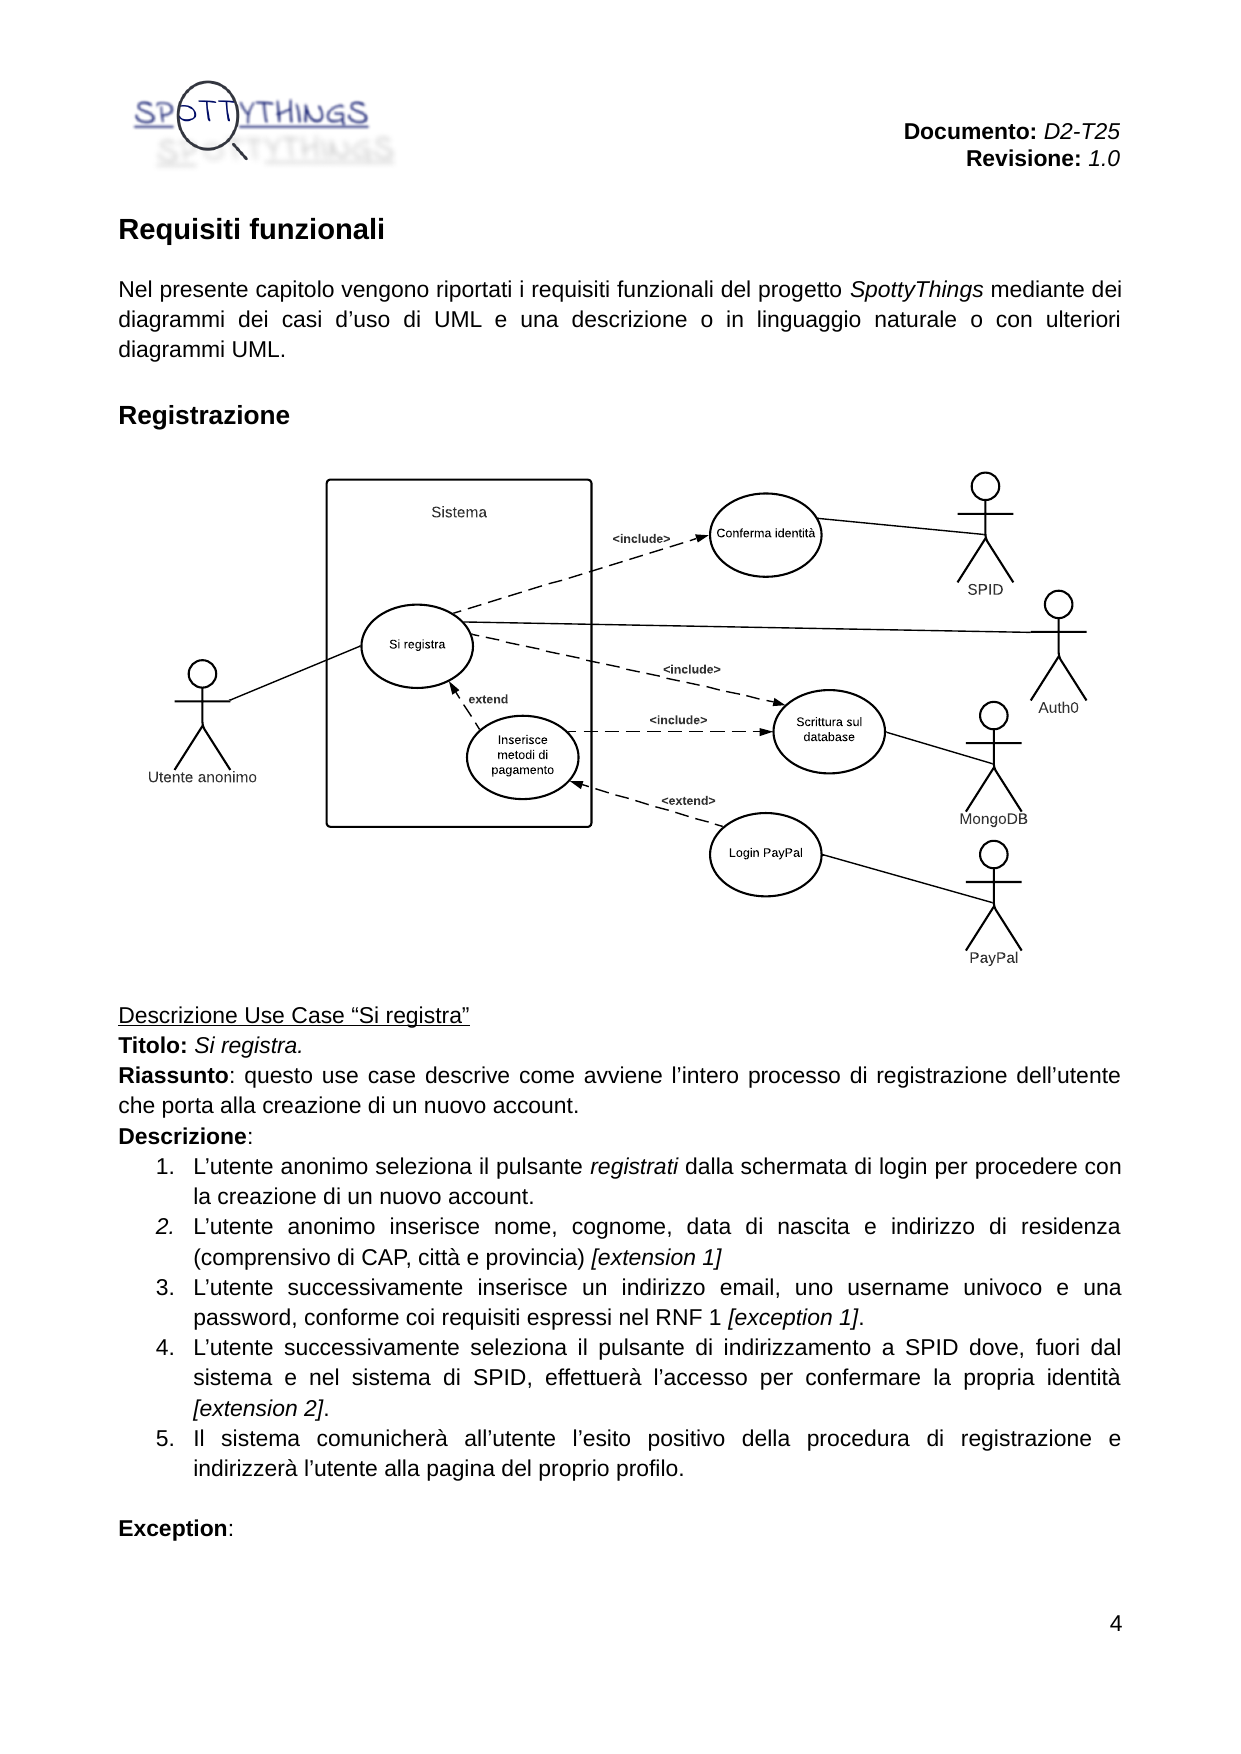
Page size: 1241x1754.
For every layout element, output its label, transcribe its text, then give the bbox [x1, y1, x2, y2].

text Descrizione Use Case “Si registra” [118, 998, 1122, 1028]
list L’utente anonimo seleziona il pulsante registrati dalla schermata di login per procedere con la creazione di un nuovo account. [156, 1153, 1122, 1209]
text Descrizione: [118, 1123, 1122, 1149]
list L’utente successivamente seleziona il pulsante di indirizzamento a SPID dove, fuori dal sistema e nel sistema di SPID, effettuerà l’accesso per confermare la propria identità [extension 2]. [156, 1334, 1122, 1421]
text Titolo: Si registra. [118, 1032, 1122, 1058]
text Exception: [118, 1515, 1122, 1542]
list L’utente anonimo inserisce nome, cognome, data di nascita e indirizzo di residenza (comprensivo di CAP, città e provincia) [extension 1] [156, 1213, 1122, 1270]
text Riassunto: questo use case descrive come avviene l’intero processo di registrazione dell’utente che porta alla creazione di un nuovo account. [118, 1062, 1122, 1119]
picture [123, 73, 399, 187]
subtitle Requisiti funzionali [118, 212, 1122, 246]
list L’utente successivamente inserisce un indirizzo email, uno username univoco e una password, conforme coi requisiti espressi nel RNF 1 [exception 1]. [156, 1274, 1122, 1330]
list Il sistema comunicherà all’utente l’esito positivo della procedura di registrazione e indirizzerà l’utente alla pagina del proprio profilo. [156, 1425, 1122, 1481]
subtitle Registrazione [118, 399, 1122, 430]
text Nel presente capitolo vengono riportati i requisiti funzionali del progetto SpottyThings mediante dei diagrammi dei casi d’uso di UML e una descrizione o in linguaggio naturale o con ulteriori diagrammi UML. [118, 276, 1122, 363]
